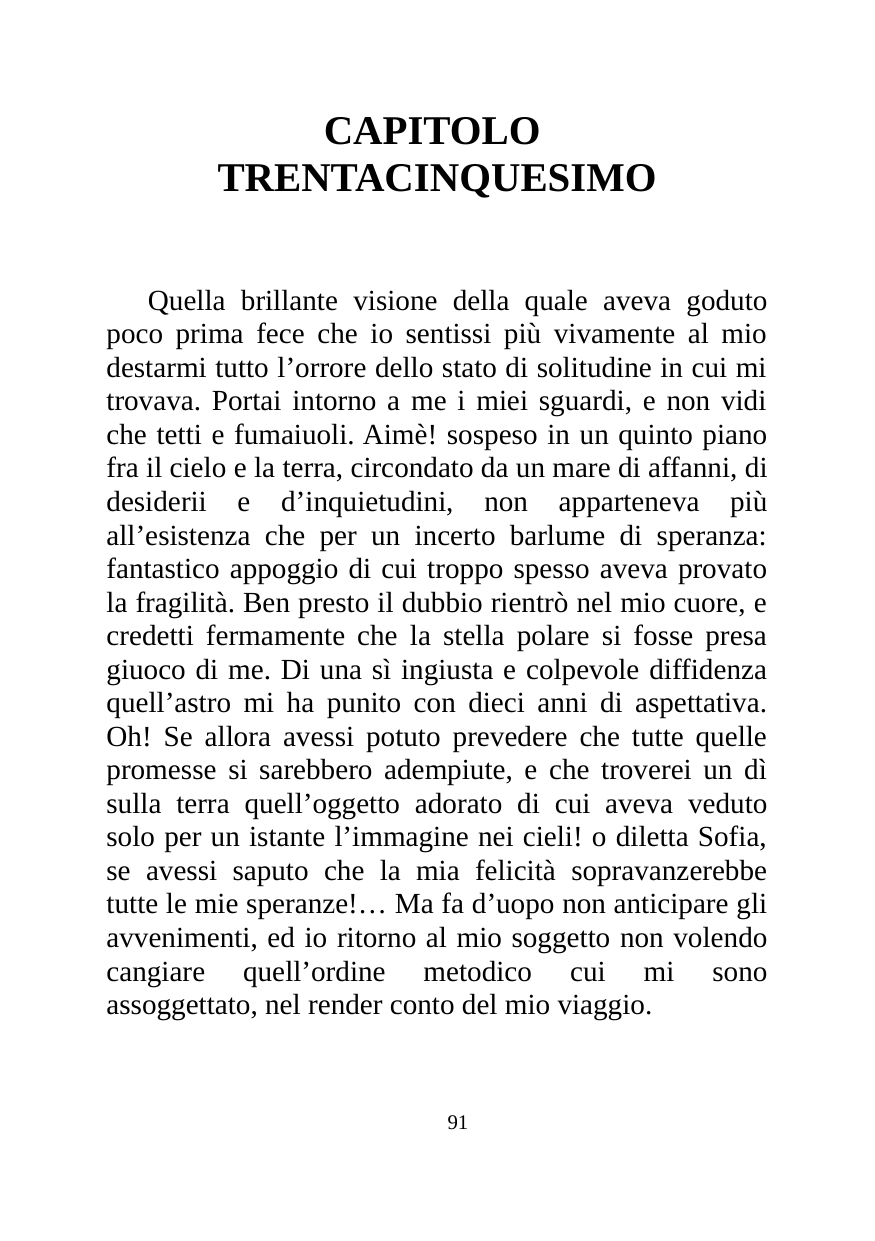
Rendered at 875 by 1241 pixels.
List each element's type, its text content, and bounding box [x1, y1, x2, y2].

text Quella brillante visione della quale aveva goduto poco prima fece che io sentissi più vivamente al mio destarmi tutto l’orrore dello stato di solitudine in cui mi trovava. Portai intorno a me i miei sguardi, e non vidi che tetti e fumaiuoli. Aimè! sospeso in un quinto piano fra il cielo e la terra, circondato da un mare di affanni, di desiderii e d’inquietudini, non apparteneva più all’esistenza che per un incerto barlume di speranza: fantastico appoggio di cui troppo spesso aveva provato la fragilità. Ben presto il dubbio rientrò nel mio cuore, e credetti fermamente che la stella polare si fosse presa giuoco di me. Di una sì ingiusta e colpevole diffidenza quell’astro mi ha punito con dieci anni di aspettativa. Oh! Se allora avessi potuto prevedere che tutte quelle promesse si sarebbero adempiute, e che troverei un dì sulla terra quell’oggetto adorato di cui aveva veduto solo per un istante l’immagine nei cieli! o diletta Sofia, se avessi saputo che la mia felicità sopravanzerebbe tutte le mie speranze!… Ma fa d’uopo non anticipare gli avvenimenti, ed io ritorno al mio soggetto non volendo cangiare quell’ordine metodico cui mi sono assoggettato, nel render conto del mio viaggio. [106, 283, 768, 1021]
subtitle CAPITOLO TRENTACINQUESIMO [106, 106, 768, 200]
